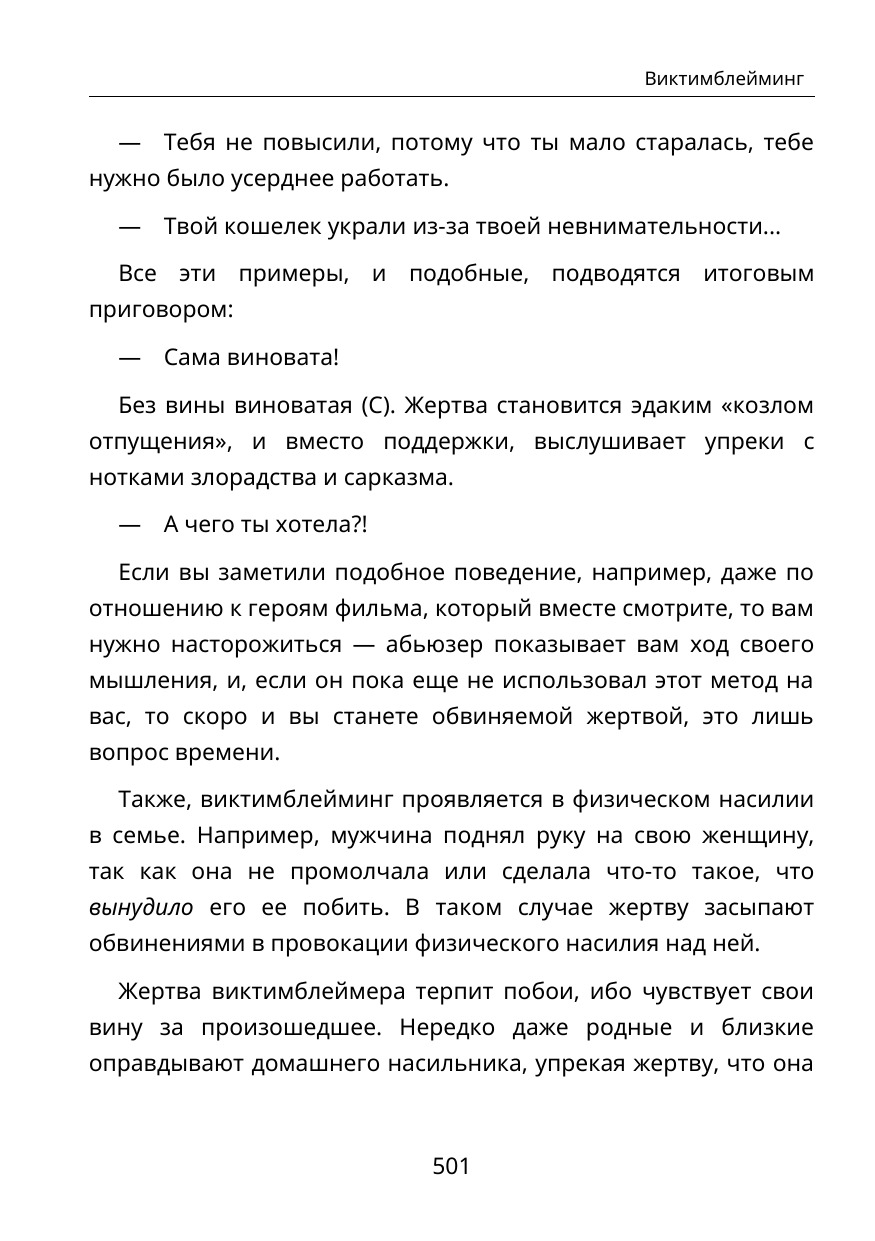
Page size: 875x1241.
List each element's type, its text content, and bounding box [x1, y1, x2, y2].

text Если вы заметили подобное поведение, например, даже по отношению к героям фильма, который вместе смотрите, то вам нужно насторожиться — абьюзер показывает вам ход своего мышления, и, если он пока еще не использовал этот метод на вас, то скоро и вы станете обвиняемой жертвой, это лишь вопрос времени. [88, 556, 815, 767]
list Тебя не повысили, потому что ты мало старалась, тебе нужно было усерднее работать. [88, 126, 815, 193]
list А чего ты хотела?! [88, 508, 815, 539]
text Также, виктимблейминг проявляется в физическом насилии в семье. Например, мужчина поднял руку на свою женщину, так как она не промолчала или сделала что-то такое, что вынудило его ее побить. В таком случае жертву засыпают обвинениями в провокации физического насилия над ней. [88, 783, 815, 958]
text Без вины виноватая (С). Жертва становится эдаким «козлом отпущения», и вместо поддержки, выслушивает упреки с нотками злорадства и сарказма. [88, 389, 815, 492]
text Все эти примеры, и подобные, подводятся итоговым приговором: [88, 257, 815, 324]
list Сама виновата! [88, 341, 815, 372]
text Жертва виктимблеймера терпит побои, ибо чувствует свои вину за произошедшее. Нередко даже родные и близкие оправдывают домашнего насильника, упрекая жертву, что она [88, 975, 815, 1078]
list Твой кошелек украли из-за твоей невнимательности... [88, 210, 815, 241]
